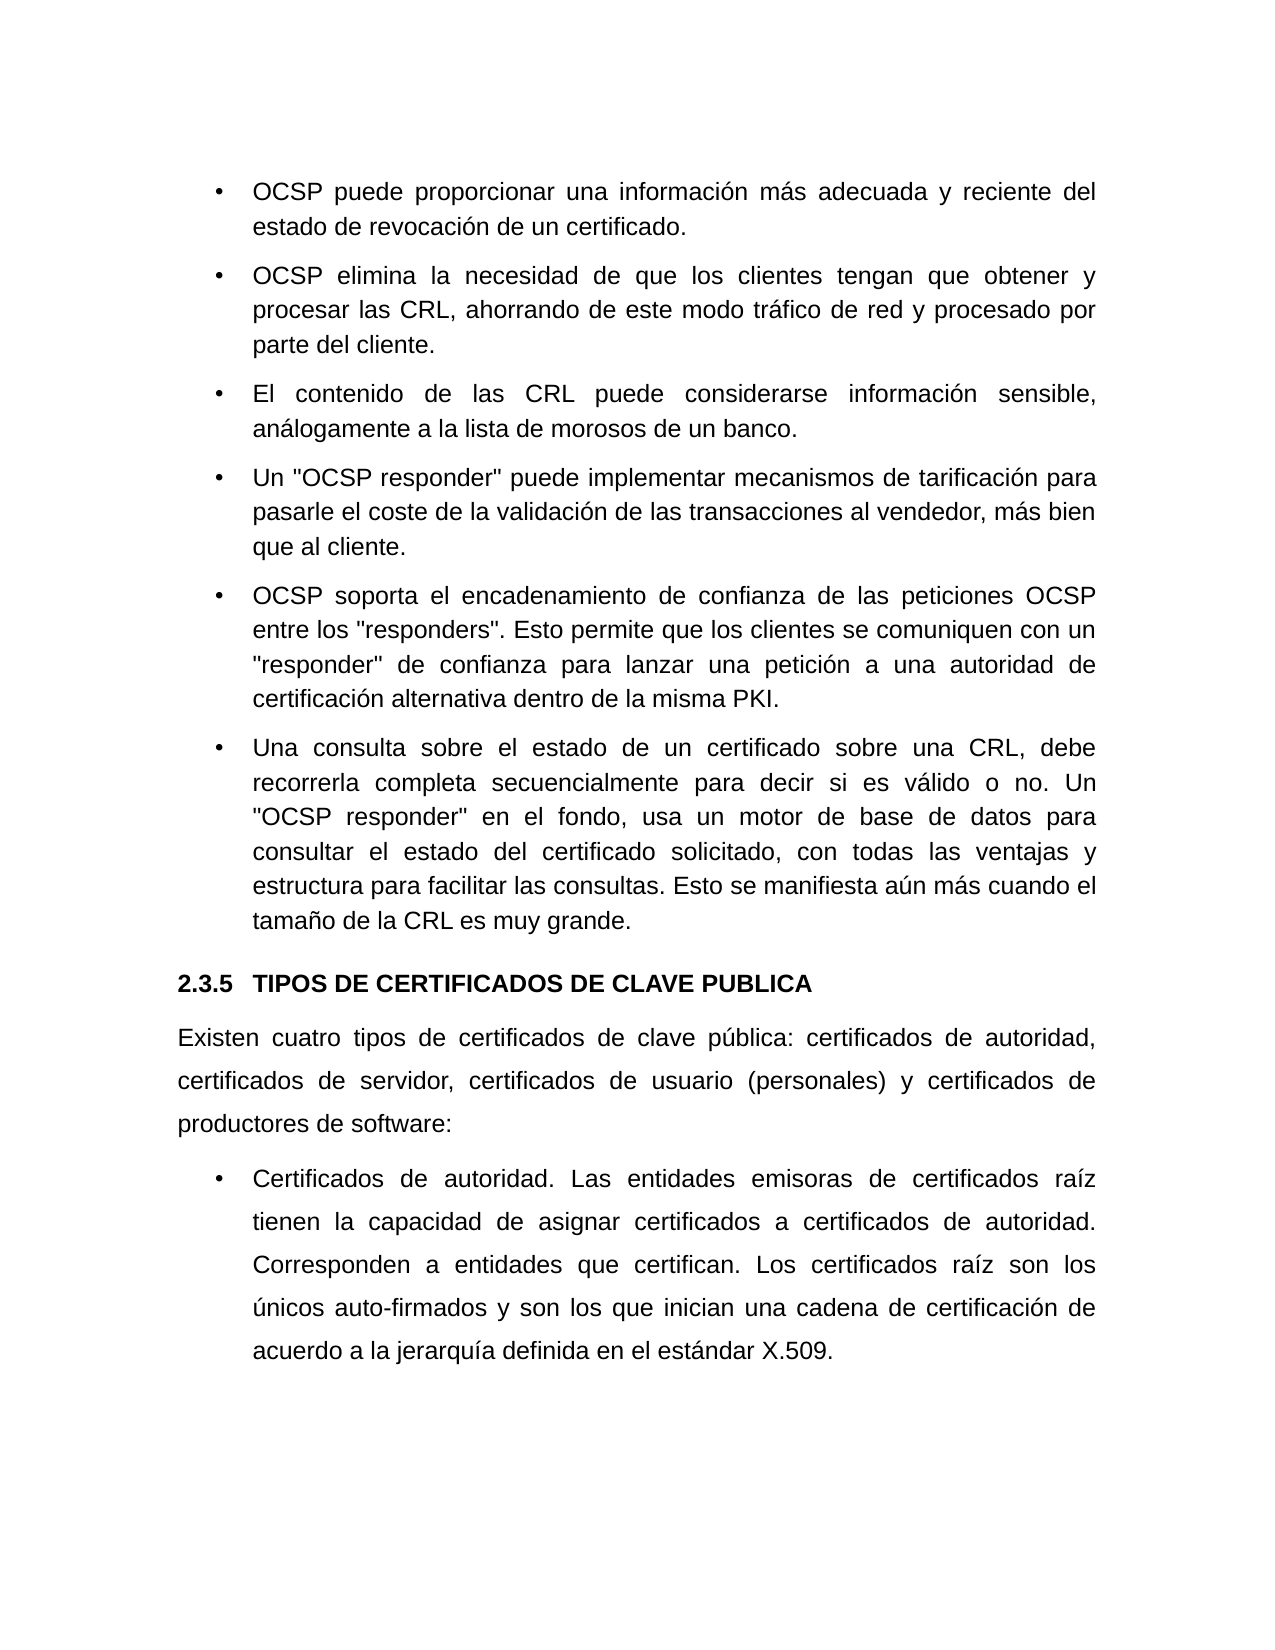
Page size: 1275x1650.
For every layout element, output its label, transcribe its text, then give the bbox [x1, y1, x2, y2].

list Un "OCSP responder" puede implementar mecanismos de tarificación para pasarle el coste de la validación de las transacciones al vendedor, más bien que al cliente. [215, 463, 1098, 560]
list Una consulta sobre el estado de un certificado sobre una CRL, debe recorrerla completa secuencialmente para decir si es válido o no. Un "OCSP responder" en el fondo, usa un motor de base de datos para consultar el estado del certificado solicitado, con todas las ventajas y estructura para facilitar las consultas. Esto se manifiesta aún más cuando el tamaño de la CRL es muy grande. [215, 733, 1098, 934]
list OCSP elimina la necesidad de que los clientes tengan que obtener y procesar las CRL, ahorrando de este modo tráfico de red y procesado por parte del cliente. [215, 261, 1098, 359]
subtitle TIPOS DE CERTIFICADOS DE CLAVE PUBLICA [177, 969, 1098, 998]
list El contenido de las CRL puede considerarse información sensible, análogamente a la lista de morosos de un banco. [215, 379, 1098, 442]
list OCSP puede proporcionar una información más adecuada y reciente del estado de revocación de un certificado. [215, 177, 1098, 241]
text Existen cuatro tipos de certificados de clave pública: certificados de autoridad, certificados de servidor, certificados de usuario (personales) y certificados de productores de software: [177, 1022, 1098, 1137]
list Certificados de autoridad. Las entidades emisoras de certificados raíz tienen la capacidad de asignar certificados a certificados de autoridad. Corresponden a entidades que certifican. Los certificados raíz son los únicos auto-firmados y son los que inician una cadena de certificación de acuerdo a la jerarquía definida en el estándar X.509. [215, 1164, 1098, 1365]
list OCSP soporta el encadenamiento de confianza de las peticiones OCSP entre los "responders". Esto permite que los clientes se comuniquen con un "responder" de confianza para lanzar una petición a una autoridad de certificación alternativa dentro de la misma PKI. [215, 581, 1098, 713]
